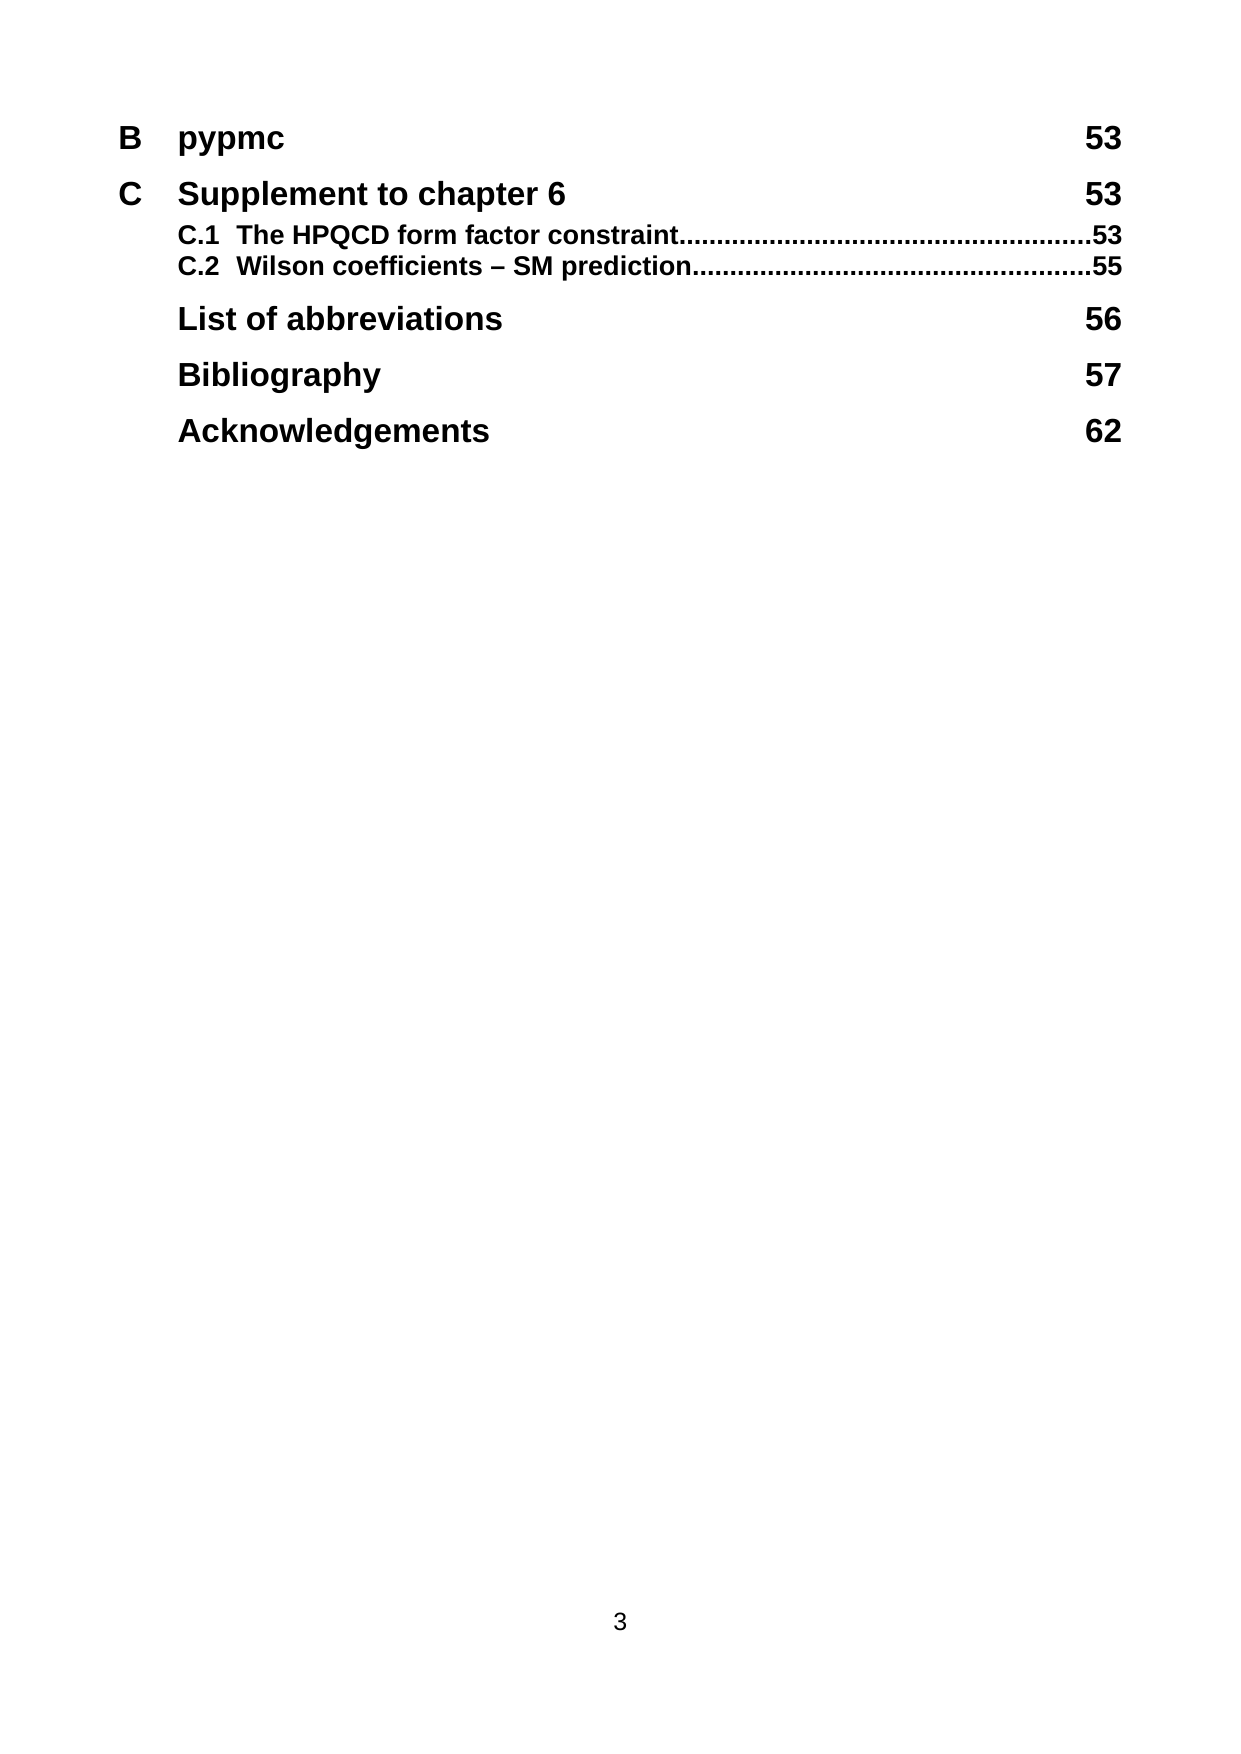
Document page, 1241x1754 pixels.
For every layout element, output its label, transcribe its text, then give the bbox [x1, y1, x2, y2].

text C.2 Wilson coefficients – SM prediction 55 [118, 250, 1122, 281]
text Bibliography 57 [118, 355, 1122, 393]
text C.1 The HPQCD form factor constraint 53 [118, 219, 1122, 250]
text B pypmc 53 [118, 118, 1122, 157]
text List of abbreviations 56 [118, 299, 1122, 337]
text C Supplement to chapter 6 53 [118, 174, 1122, 213]
text Acknowledgements 62 [118, 411, 1122, 449]
